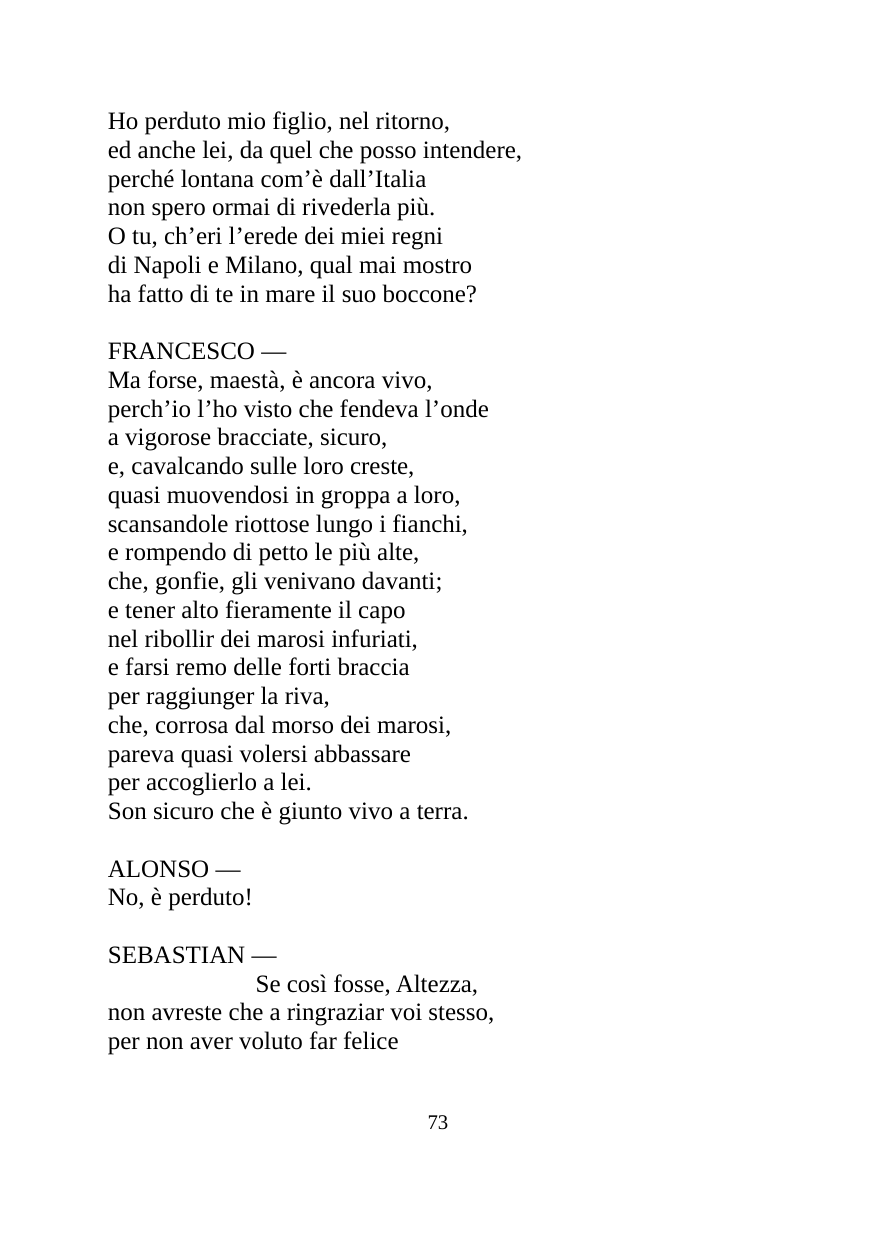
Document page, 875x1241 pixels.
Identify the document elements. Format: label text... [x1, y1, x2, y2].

text per raggiunger la riva, [108, 681, 768, 710]
text Son sicuro che è giunto vivo a terra. [108, 796, 768, 825]
text pareva quasi volersi abbassare [108, 739, 768, 767]
text Ho perduto mio figlio, nel ritorno, [108, 106, 768, 135]
text ed anche lei, da quel che posso intendere, [108, 135, 768, 164]
text perch’io l’ho visto che fendeva l’onde [108, 394, 768, 422]
text FRANCESCO — [108, 336, 768, 365]
text e farsi remo delle forti braccia [108, 652, 768, 681]
text No, è perduto! [108, 882, 768, 911]
text di Napoli e Milano, qual mai mostro [108, 250, 768, 279]
text O tu, ch’eri l’erede dei miei regni [108, 221, 768, 250]
text ALONSO — [108, 854, 768, 882]
text che, corrosa dal morso dei marosi, [108, 710, 768, 739]
text Ma forse, maestà, è ancora vivo, [108, 365, 768, 394]
text ha fatto di te in mare il suo boccone? [108, 279, 768, 307]
text perché lontana com’è dall’Italia [108, 164, 768, 192]
text quasi muovendosi in groppa a loro, [108, 480, 768, 509]
text non avreste che a ringraziar voi stesso, [108, 997, 768, 1026]
text per non aver voluto far felice [108, 1026, 768, 1055]
text per accoglierlo a lei. [108, 767, 768, 796]
text Se così fosse, Altezza, [108, 969, 768, 997]
text scansandole riottose lungo i fianchi, [108, 509, 768, 537]
text SEBASTIAN — [108, 940, 768, 969]
text e tener alto fieramente il capo [108, 595, 768, 624]
text che, gonfie, gli venivano davanti; [108, 566, 768, 595]
text e rompendo di petto le più alte, [108, 537, 768, 566]
text non spero ormai di rivederla più. [108, 192, 768, 221]
text nel ribollir dei marosi infuriati, [108, 624, 768, 652]
text a vigorose bracciate, sicuro, [108, 422, 768, 451]
text e, cavalcando sulle loro creste, [108, 451, 768, 480]
